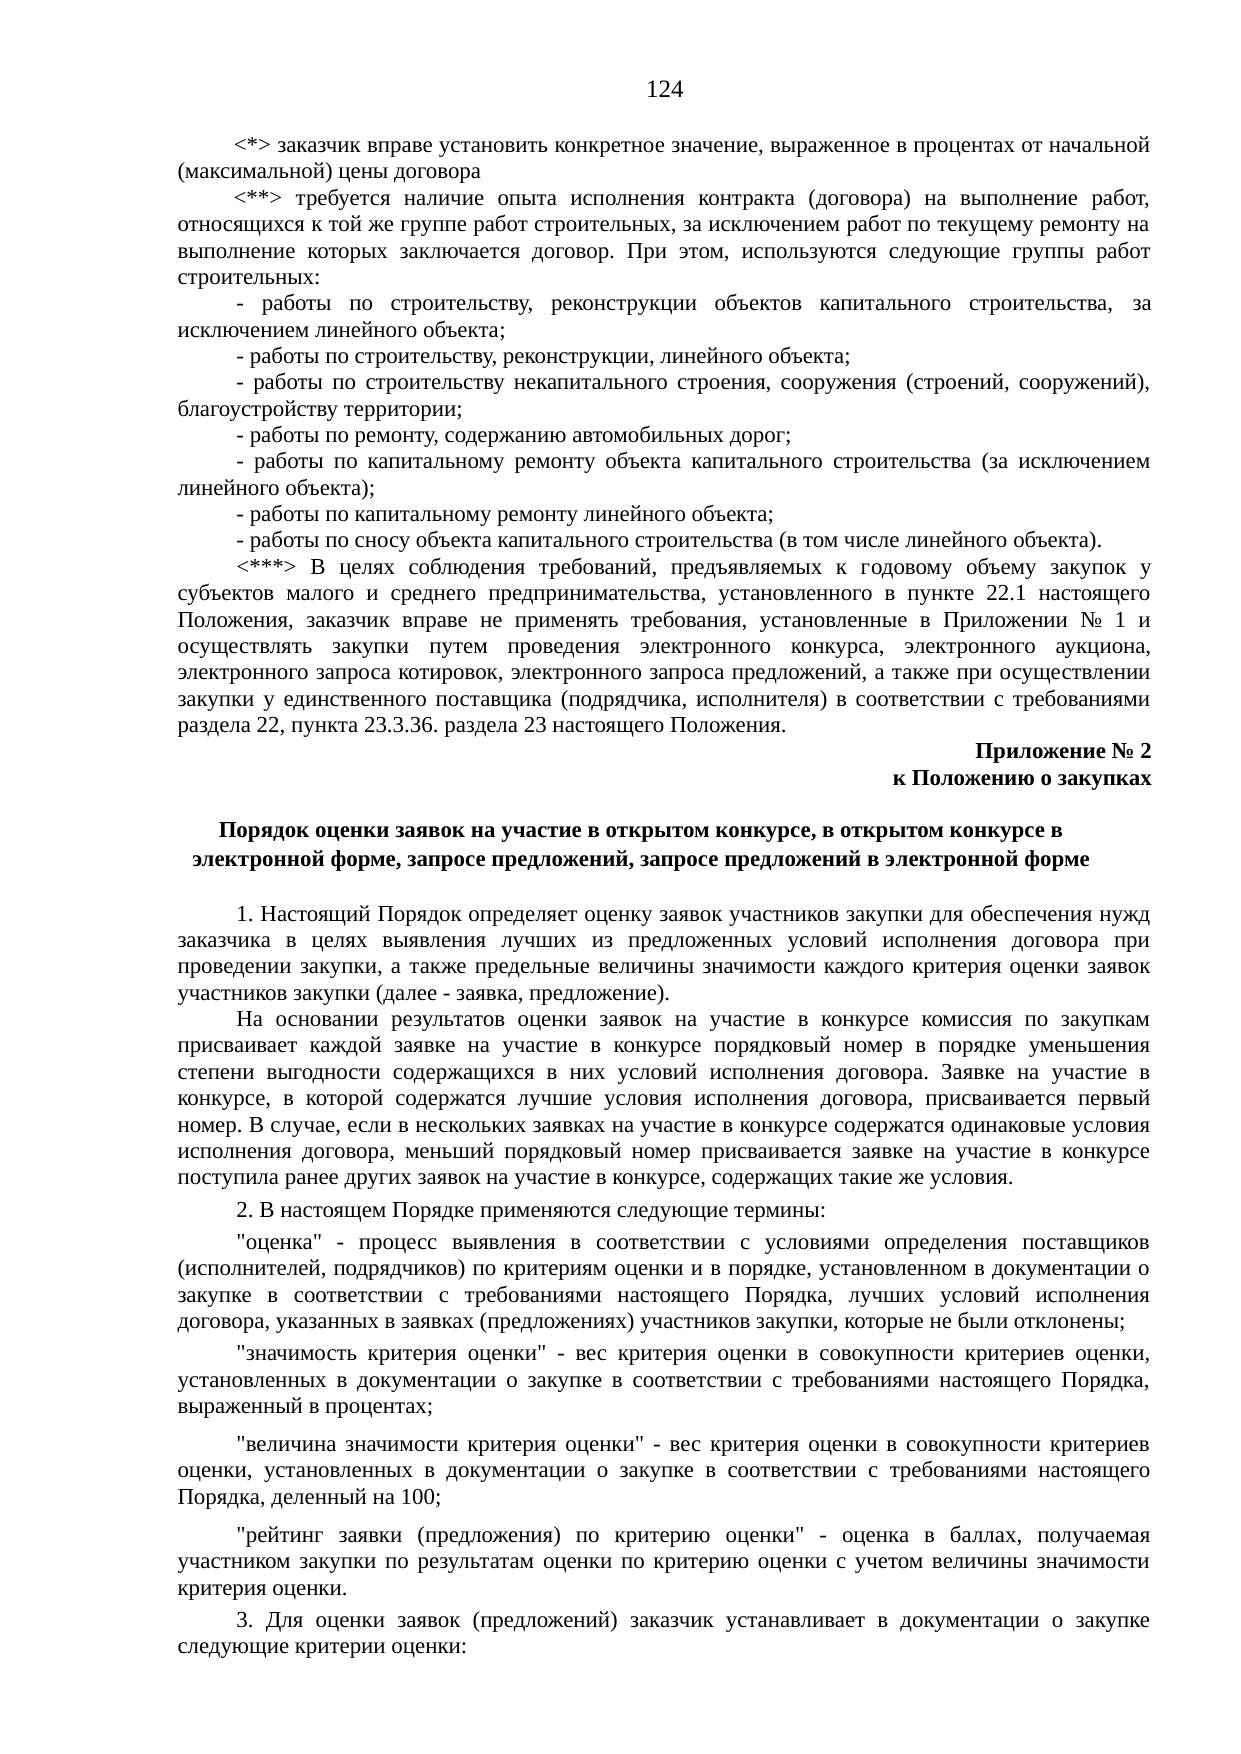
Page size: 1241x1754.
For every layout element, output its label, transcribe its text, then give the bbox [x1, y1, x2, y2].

text - работы по ремонту, содержанию автомобильных дорог; [177, 421, 1152, 447]
text "оценка" - процесс выявления в соответствии с условиями определения поставщиков (исполнителей, подрядчиков) по критериям оценки и в порядке, установленном в документации о закупке в соответствии с требованиями настоящего Порядка, лучших условий исполнения договора, указанных в заявках (предложениях) участников закупки, которые не были отклонены; [177, 1228, 1152, 1333]
text - работы по капитальному ремонту линейного объекта; [177, 500, 1152, 527]
text "рейтинг заявки (предложения) по критерию оценки" - оценка в баллах, получаемая участником закупки по результатам оценки по критерию оценки с учетом величины значимости критерия оценки. [177, 1521, 1152, 1600]
text "значимость критерия оценки" - вес критерия оценки в совокупности критериев оценки, установленных в документации о закупке в соответствии с требованиями настоящего Порядка, выраженный в процентах; [177, 1339, 1152, 1418]
text <***> В целях соблюдения требований, предъявляемых к годовому объему закупок у субъектов малого и среднего предпринимательства, установленного в пункте 22.1 настоящего Положения, заказчик вправе не применять требования, установленные в Приложении № 1 и осуществлять закупки путем проведения электронного конкурса, электронного аукциона, электронного запроса котировок, электронного запроса предложений, а также при осуществлении закупки у единственного поставщика (подрядчика, исполнителя) в соответствии с требованиями раздела 22, пункта 23.3.36. раздела 23 настоящего Положения. [177, 553, 1152, 737]
subtitle 1. Настоящий Порядок определяет оценку заявок участников закупки для обеспечения нужд заказчика в целях выявления лучших из предложенных условий исполнения договора при проведении закупки, а также предельные величины значимости каждого критерия оценки заявок участников закупки (далее - заявка, предложение). [177, 900, 1152, 1005]
text - работы по строительству, реконструкции объектов капитального строительства, за исключением линейного объекта; [177, 289, 1152, 342]
text - работы по сносу объекта капитального строительства (в том числе линейного объекта). [177, 527, 1152, 553]
text <**> требуется наличие опыта исполнения контракта (договора) на выполнение работ, относящихся к той же группе работ строительных, за исключением работ по текущему ремонту на выполнение которых заключается договор. При этом, используются следующие группы работ строительных: [177, 184, 1152, 289]
text 3. Для оценки заявок (предложений) заказчик устанавливает в документации о закупке следующие критерии оценки: [177, 1606, 1152, 1659]
text <*> заказчик вправе установить конкретное значение, выраженное в процентах от начальной (максимальной) цены договора [177, 131, 1152, 184]
text 2. В настоящем Порядке применяются следующие термины: [177, 1196, 1152, 1222]
text - работы по капитальному ремонту объекта капитального строительства (за исключением линейного объекта); [177, 447, 1152, 500]
text к Положению о закупках [177, 764, 1152, 790]
text - работы по строительству некапитального строения, сооружения (строений, сооружений), благоустройству территории; [177, 368, 1152, 421]
text - работы по строительству, реконструкции, линейного объекта; [177, 342, 1152, 368]
text На основании результатов оценки заявок на участие в конкурсе комиссия по закупкам присваивает каждой заявке на участие в конкурсе порядковый номер в порядке уменьшения степени выгодности содержащихся в них условий исполнения договора. Заявке на участие в конкурсе, в которой содержатся лучшие условия исполнения договора, присваивается первый номер. В случае, если в нескольких заявках на участие в конкурсе содержатся одинаковые условия исполнения договора, меньший порядковый номер присваивается заявке на участие в конкурсе поступила ранее других заявок на участие в конкурсе, содержащих такие же условия. [177, 1005, 1152, 1190]
text Приложение № 2 [177, 737, 1152, 764]
text "величина значимости критерия оценки" - вес критерия оценки в совокупности критериев оценки, установленных в документации о закупке в соответствии с требованиями настоящего Порядка, деленный на 100; [177, 1430, 1152, 1509]
text Порядок оценки заявок на участие в открытом конкурсе, в открытом конкурсе в электронной форме, запросе предложений, запросе предложений в электронной форме [177, 816, 1104, 872]
